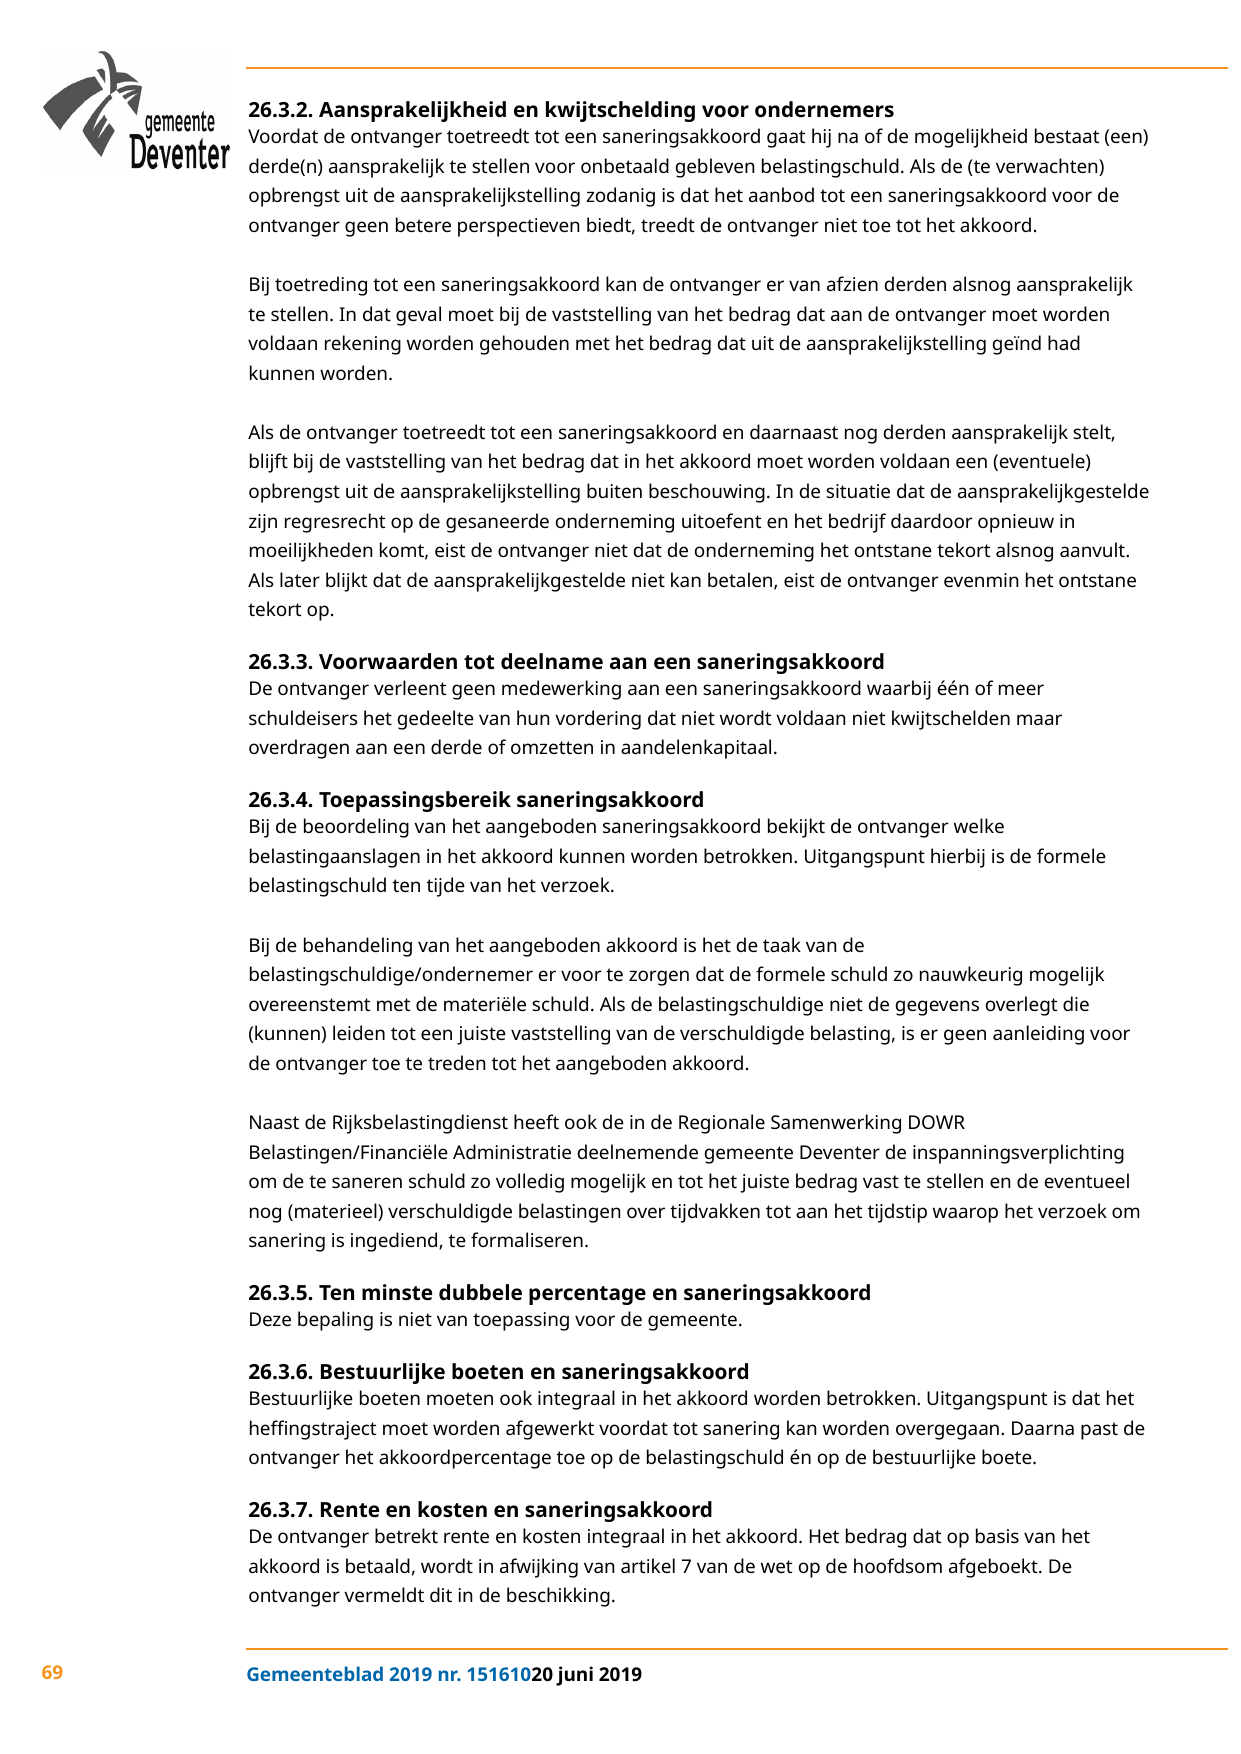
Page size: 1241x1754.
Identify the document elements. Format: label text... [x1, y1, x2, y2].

text Naast de Rijksbelastingdienst heeft ook de in de Regionale Samenwerking DOWR Belastingen/Financiële Administratie deelnemende gemeente Deventer de inspanningsverplichting om de te saneren schuld zo volledig mogelijk en tot het juiste bedrag vast te stellen en de eventueel nog (materieel) verschuldigde belastingen over tijdvakken tot aan het tijdstip waarop het verzoek om sanering is ingediend, te formaliseren. [248, 1109, 1152, 1253]
text 26.3.6. Bestuurlijke boeten en saneringsakkoord [248, 1357, 1152, 1385]
text Deze bepaling is niet van toepassing voor de gemeente. [248, 1306, 1152, 1332]
text Als de ontvanger toetreedt tot een saneringsakkoord en daarnaast nog derden aansprakelijk stelt, blijft bij de vaststelling van het bedrag dat in het akkoord moet worden voldaan een (eventuele) opbrengst uit de aansprakelijkstelling buiten beschouwing. In de situatie dat de aansprakelijkgestelde zijn regresrecht op de gesaneerde onderneming uitoefent en het bedrijf daardoor opnieuw in moeilijkheden komt, eist de ontvanger niet dat de onderneming het ontstane tekort alsnog aanvult. Als later blijkt dat de aansprakelijkgestelde niet kan betalen, eist de ontvanger evenmin het ontstane tekort op. [248, 419, 1152, 622]
text De ontvanger betrekt rente en kosten integraal in het akkoord. Het bedrag dat op basis van het akkoord is betaald, wordt in afwijking van artikel 7 van de wet op de hoofdsom afgeboekt. De ontvanger vermeldt dit in de beschikking. [248, 1523, 1152, 1608]
text De ontvanger verleent geen medewerking aan een saneringsakkoord waarbij één of meer schuldeisers het gedeelte van hun vordering dat niet wordt voldaan niet kwijtschelden maar overdragen aan een derde of omzetten in aandelenkapitaal. [248, 675, 1152, 760]
text Bij de behandeling van het aangeboden akkoord is het de taak van de belastingschuldige/ondernemer er voor te zorgen dat de formele schuld zo nauwkeurig mogelijk overeenstemt met de materiële schuld. Als de belastingschuldige niet de gegevens overlegt die (kunnen) leiden tot een juiste vaststelling van de verschuldigde belasting, is er geen aanleiding voor de ontvanger toe te treden tot het aangeboden akkoord. [248, 932, 1152, 1076]
picture [41, 47, 231, 172]
text 26.3.2. Aansprakelijkheid en kwijtschelding voor ondernemers [248, 95, 1152, 123]
text Bestuurlijke boeten moeten ook integraal in het akkoord worden betrokken. Uitgangspunt is dat het heffingstraject moet worden afgewerkt voordat tot sanering kan worden overgegaan. Daarna past de ontvanger het akkoordpercentage toe op de belastingschuld én op de bestuurlijke boete. [248, 1385, 1152, 1470]
text Voordat de ontvanger toetreedt tot een saneringsakkoord gaat hij na of de mogelijkheid bestaat (een) derde(n) aansprakelijk te stellen voor onbetaald gebleven belastingschuld. Als de (te verwachten) opbrengst uit de aansprakelijkstelling zodanig is dat het aanbod tot een saneringsakkoord voor de ontvanger geen betere perspectieven biedt, treedt de ontvanger niet toe tot het akkoord. [248, 123, 1152, 238]
text Bij toetreding tot een saneringsakkoord kan de ontvanger er van afzien derden alsnog aansprakelijk te stellen. In dat geval moet bij de vaststelling van het bedrag dat aan de ontvanger moet worden voldaan rekening worden gehouden met het bedrag dat uit de aansprakelijkstelling geïnd had kunnen worden. [248, 271, 1152, 386]
text 26.3.7. Rente en kosten en saneringsakkoord [248, 1495, 1152, 1523]
text Bij de beoordeling van het aangeboden saneringsakkoord bekijkt de ontvanger welke belastingaanslagen in het akkoord kunnen worden betrokken. Uitgangspunt hierbij is de formele belastingschuld ten tijde van het verzoek. [248, 813, 1152, 898]
text 26.3.4. Toepassingsbereik saneringsakkoord [248, 785, 1152, 813]
text 26.3.3. Voorwaarden tot deelname aan een saneringsakkoord [248, 647, 1152, 675]
text 26.3.5. Ten minste dubbele percentage en saneringsakkoord [248, 1278, 1152, 1306]
